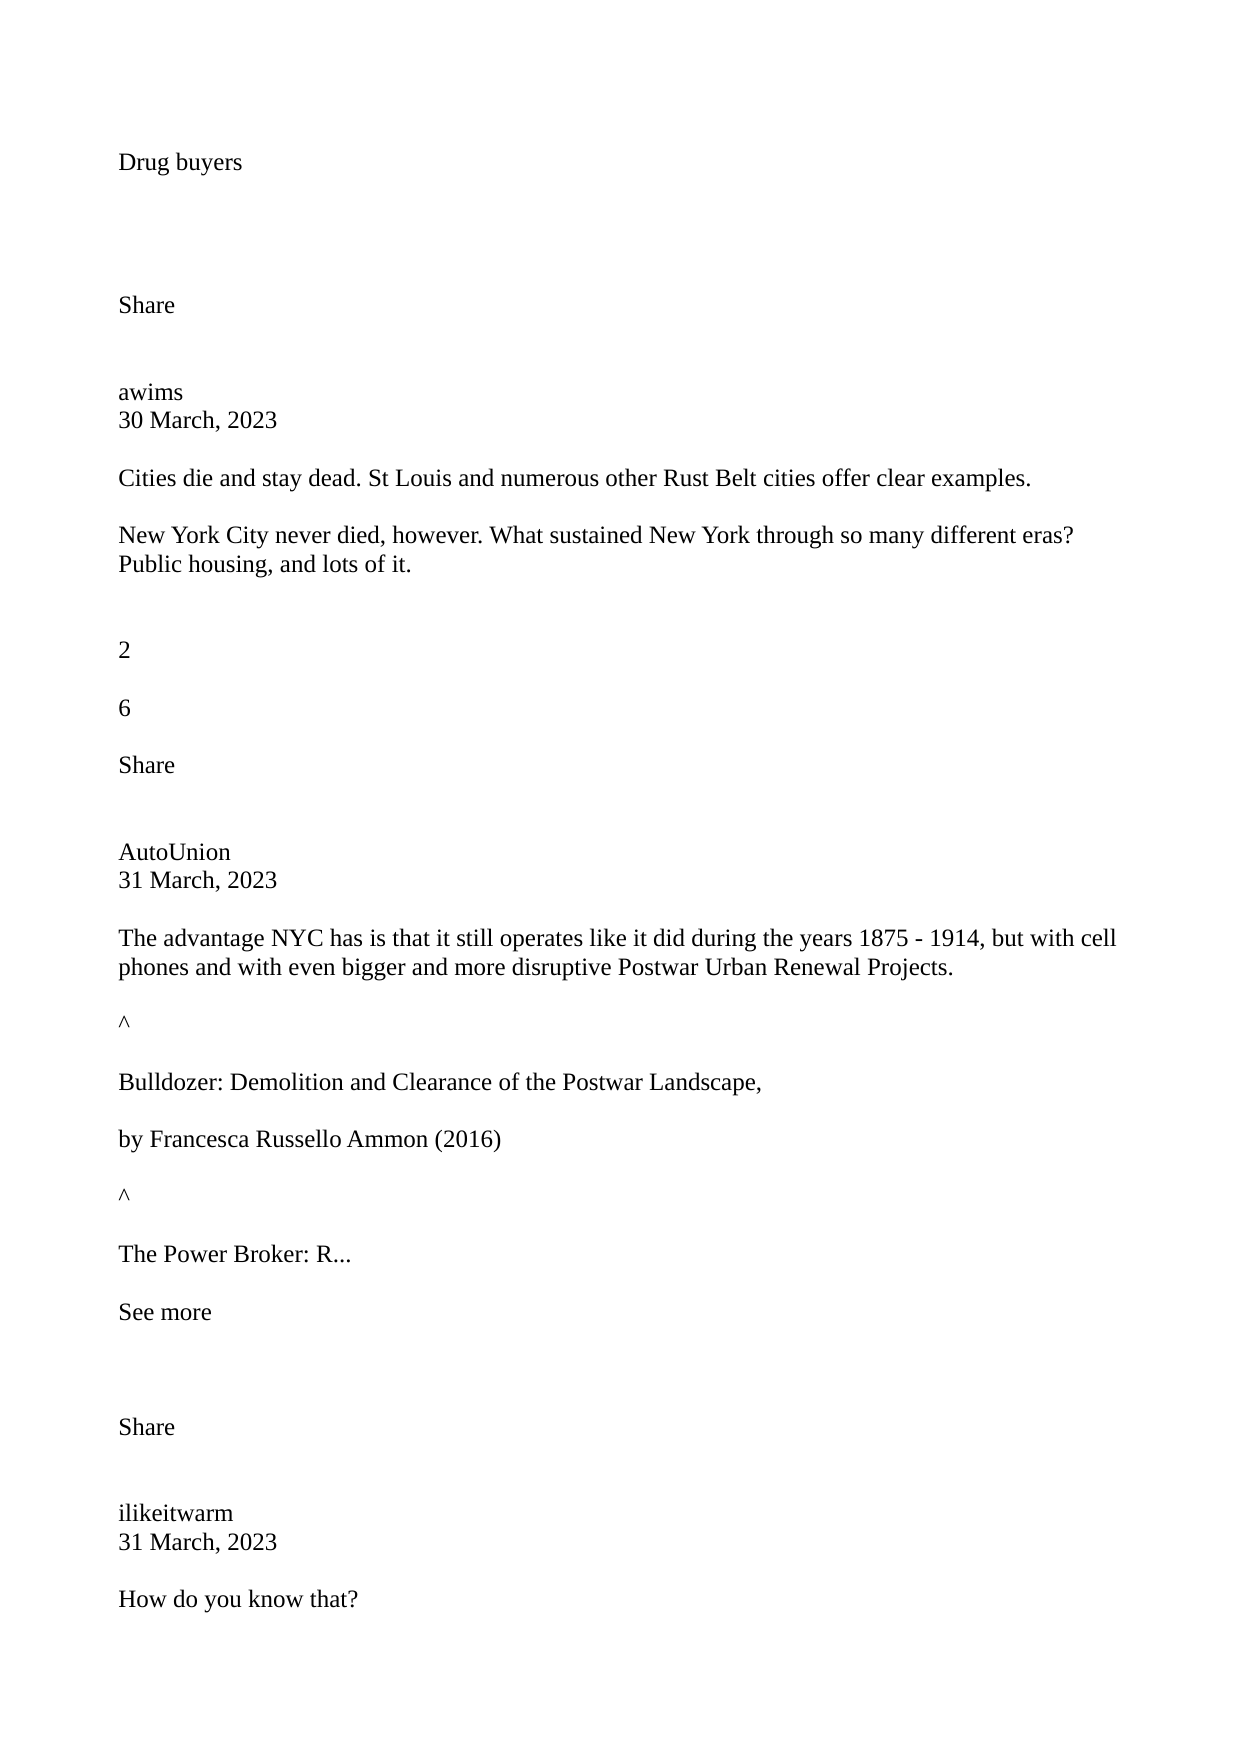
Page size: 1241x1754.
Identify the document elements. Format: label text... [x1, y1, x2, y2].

text Drug buyers [118, 147, 1122, 176]
text ^ [118, 1182, 1122, 1211]
text Share [118, 751, 1122, 779]
text Cities die and stay dead. St Louis and numerous other Rust Belt cities offer clear examples. [118, 463, 1122, 492]
text ^ [118, 1009, 1122, 1038]
text 30 March, 2023 [118, 406, 1122, 434]
text 31 March, 2023 [118, 866, 1122, 894]
text awims [118, 377, 1122, 406]
text ilikeitwarm [118, 1498, 1122, 1527]
text 2 [118, 636, 1122, 664]
text 31 March, 2023 [118, 1527, 1122, 1556]
text New York City never died, however. What sustained New York through so many different eras? Public housing, and lots of it. [118, 521, 1122, 578]
text The advantage NYC has is that it still operates like it did during the years 1875 - 1914, but with cell phones and with even bigger and more disruptive Postwar Urban Renewal Projects. [118, 923, 1122, 981]
text Share [118, 1412, 1122, 1441]
text See more [118, 1297, 1122, 1326]
text The Power Broker: R... [118, 1239, 1122, 1268]
text 6 [118, 693, 1122, 722]
text by Francesca Russello Ammon (2016) [118, 1124, 1122, 1153]
text How do you know that? [118, 1584, 1122, 1613]
text Share [118, 291, 1122, 319]
text Bulldozer: Demolition and Clearance of the Postwar Landscape, [118, 1067, 1122, 1096]
text AutoUnion [118, 837, 1122, 866]
